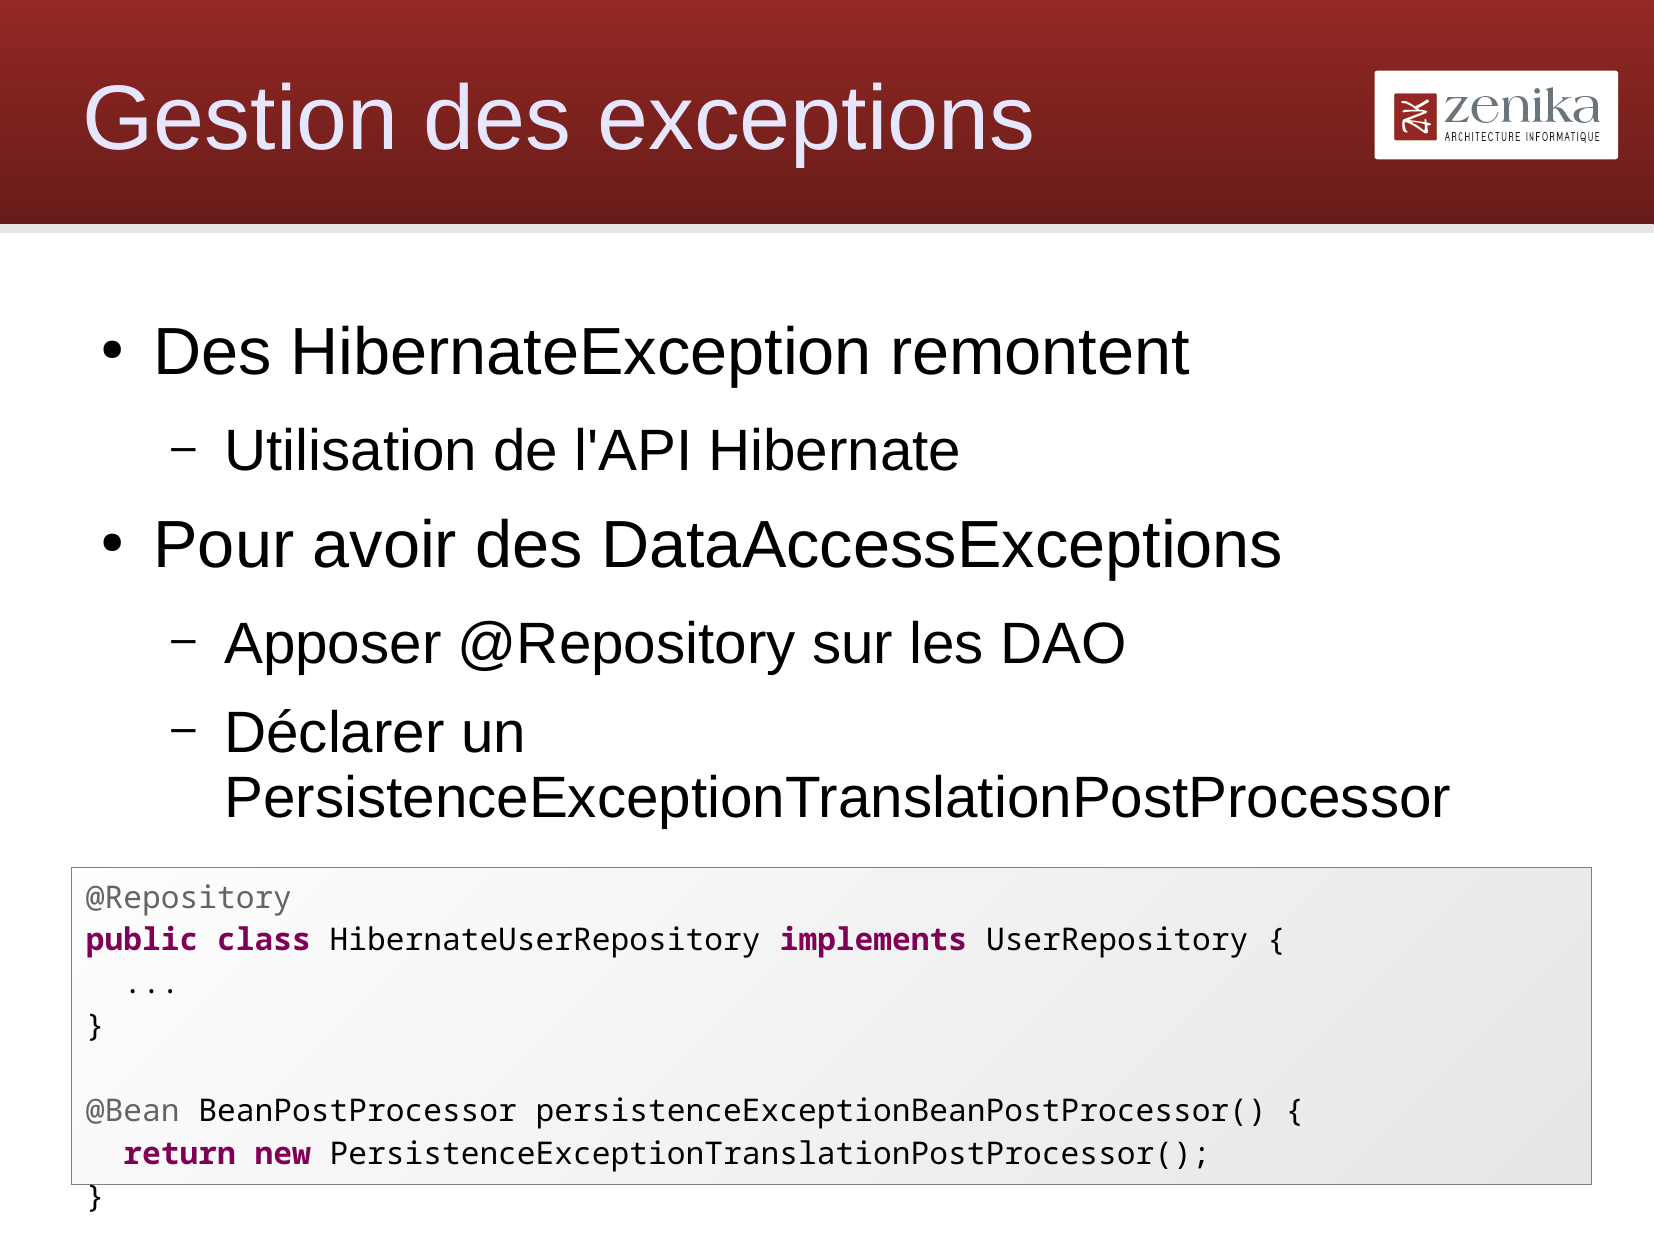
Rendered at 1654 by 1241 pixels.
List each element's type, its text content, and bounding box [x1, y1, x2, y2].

title Gestion des exceptions [82, 13, 1571, 222]
list Des HibernateException remontent Utilisation de l'API Hibernate Pour avoir des DataAccessExceptions Apposer @Repository sur les DAO Déclarer un PersistenceExceptionTranslationPostProcessor [82, 313, 1538, 867]
picture [1571, 82, 1600, 149]
text_box @Repository public class HibernateUserRepository implements UserRepository { ... } @Bean BeanPostProcessor persistenceExceptionBeanPostProcessor() { return new PersistenceExceptionTranslationPostProcessor(); } [71, 867, 1592, 1185]
